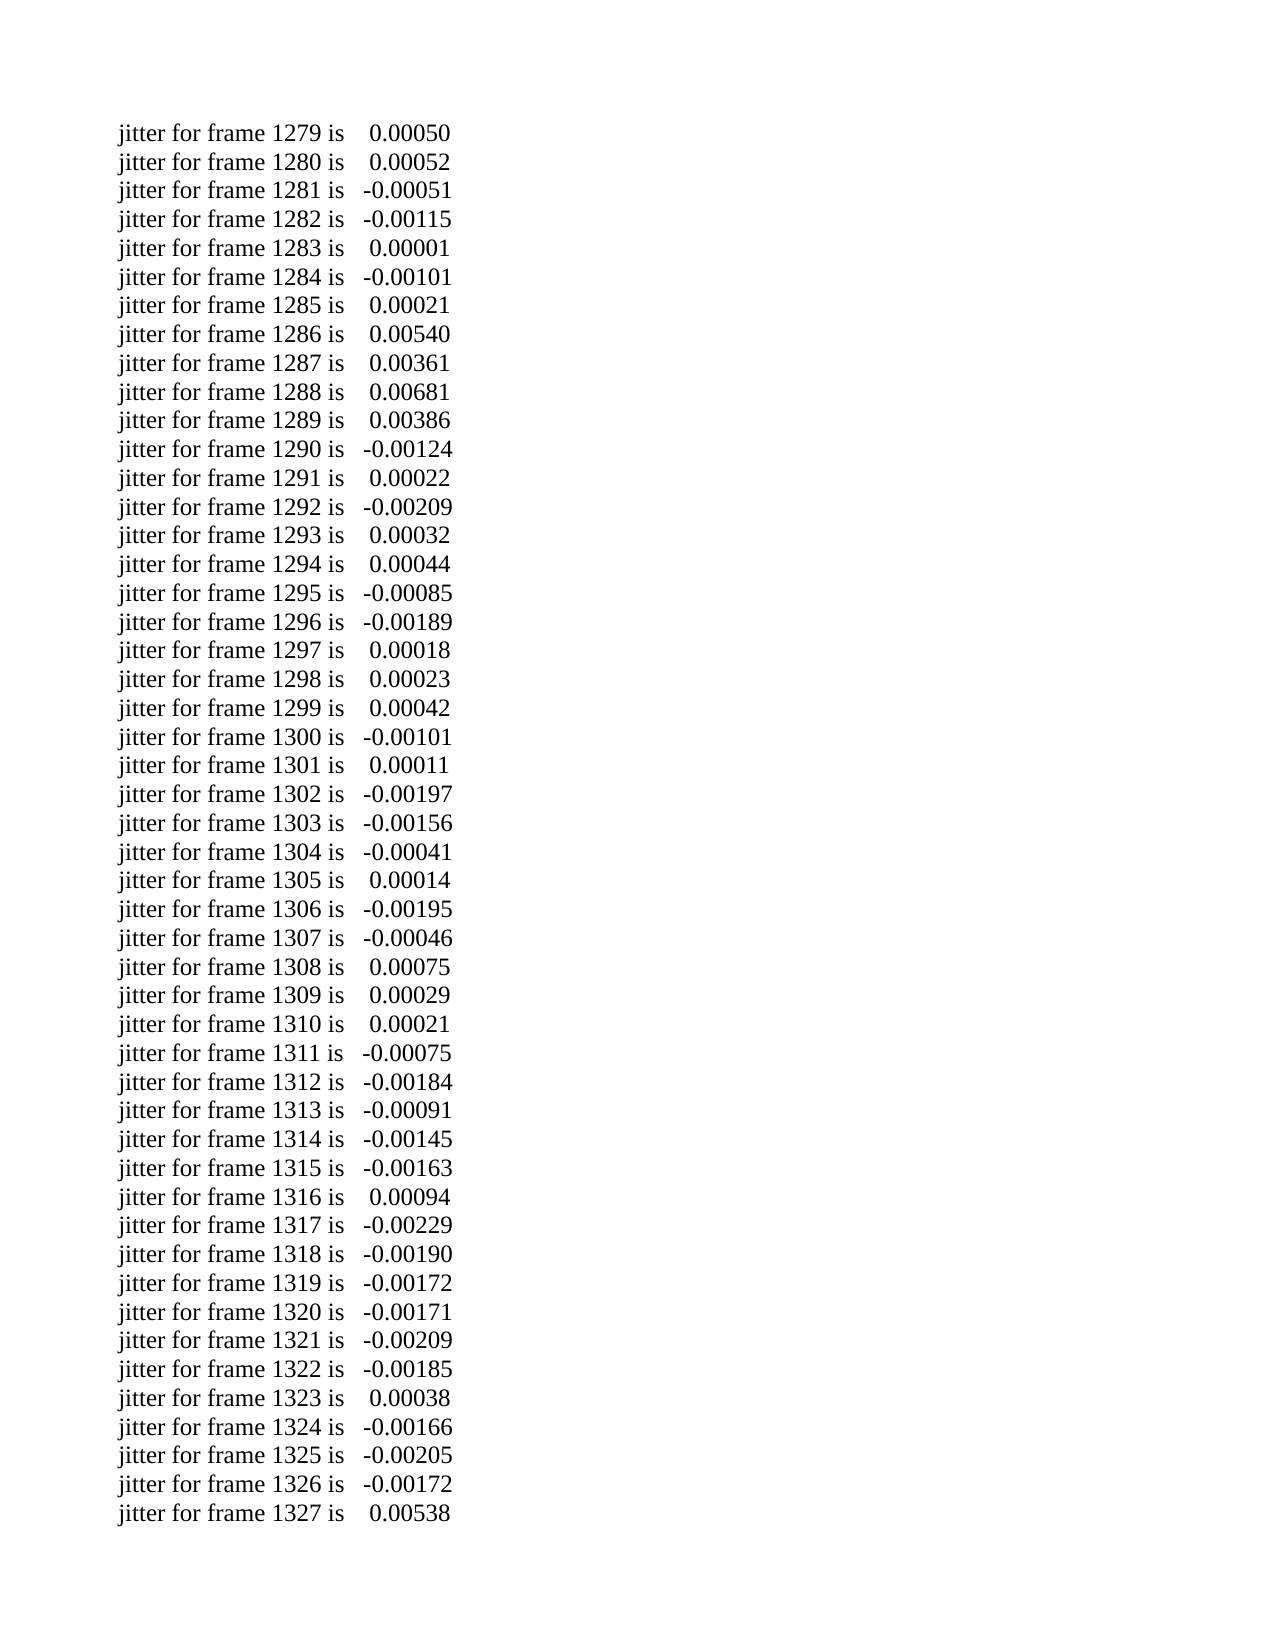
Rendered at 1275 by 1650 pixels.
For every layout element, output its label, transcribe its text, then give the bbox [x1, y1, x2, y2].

text jitter for frame 1280 is 0.00052 [118, 147, 1157, 176]
text jitter for frame 1327 is 0.00538 [118, 1498, 1157, 1527]
text jitter for frame 1318 is -0.00190 [118, 1239, 1157, 1268]
text jitter for frame 1290 is -0.00124 [118, 434, 1157, 463]
text jitter for frame 1301 is 0.00011 [118, 751, 1157, 779]
text jitter for frame 1311 is -0.00075 [118, 1038, 1157, 1067]
text jitter for frame 1325 is -0.00205 [118, 1441, 1157, 1469]
text jitter for frame 1285 is 0.00021 [118, 291, 1157, 319]
text jitter for frame 1298 is 0.00023 [118, 664, 1157, 693]
text jitter for frame 1315 is -0.00163 [118, 1153, 1157, 1182]
text jitter for frame 1326 is -0.00172 [118, 1469, 1157, 1498]
text jitter for frame 1294 is 0.00044 [118, 549, 1157, 578]
text jitter for frame 1320 is -0.00171 [118, 1297, 1157, 1326]
text jitter for frame 1297 is 0.00018 [118, 636, 1157, 664]
text jitter for frame 1319 is -0.00172 [118, 1268, 1157, 1297]
text jitter for frame 1284 is -0.00101 [118, 262, 1157, 291]
text jitter for frame 1288 is 0.00681 [118, 377, 1157, 406]
text jitter for frame 1303 is -0.00156 [118, 808, 1157, 837]
text jitter for frame 1321 is -0.00209 [118, 1326, 1157, 1354]
text jitter for frame 1289 is 0.00386 [118, 406, 1157, 434]
text jitter for frame 1279 is 0.00050 [118, 118, 1157, 147]
text jitter for frame 1316 is 0.00094 [118, 1182, 1157, 1211]
text jitter for frame 1286 is 0.00540 [118, 319, 1157, 348]
text jitter for frame 1300 is -0.00101 [118, 722, 1157, 751]
text jitter for frame 1293 is 0.00032 [118, 521, 1157, 549]
text jitter for frame 1307 is -0.00046 [118, 923, 1157, 952]
text jitter for frame 1308 is 0.00075 [118, 952, 1157, 981]
text jitter for frame 1296 is -0.00189 [118, 607, 1157, 636]
text jitter for frame 1323 is 0.00038 [118, 1383, 1157, 1412]
text jitter for frame 1304 is -0.00041 [118, 837, 1157, 866]
text jitter for frame 1306 is -0.00195 [118, 894, 1157, 923]
text jitter for frame 1322 is -0.00185 [118, 1354, 1157, 1383]
text jitter for frame 1309 is 0.00029 [118, 981, 1157, 1009]
text jitter for frame 1292 is -0.00209 [118, 492, 1157, 521]
text jitter for frame 1302 is -0.00197 [118, 779, 1157, 808]
text jitter for frame 1291 is 0.00022 [118, 463, 1157, 492]
text jitter for frame 1324 is -0.00166 [118, 1412, 1157, 1441]
text jitter for frame 1281 is -0.00051 [118, 176, 1157, 204]
text jitter for frame 1312 is -0.00184 [118, 1067, 1157, 1096]
text jitter for frame 1310 is 0.00021 [118, 1009, 1157, 1038]
text jitter for frame 1314 is -0.00145 [118, 1124, 1157, 1153]
text jitter for frame 1317 is -0.00229 [118, 1211, 1157, 1239]
text jitter for frame 1305 is 0.00014 [118, 866, 1157, 894]
text jitter for frame 1283 is 0.00001 [118, 233, 1157, 262]
text jitter for frame 1295 is -0.00085 [118, 578, 1157, 607]
text jitter for frame 1299 is 0.00042 [118, 693, 1157, 722]
text jitter for frame 1313 is -0.00091 [118, 1096, 1157, 1124]
text jitter for frame 1287 is 0.00361 [118, 348, 1157, 377]
text jitter for frame 1282 is -0.00115 [118, 204, 1157, 233]
